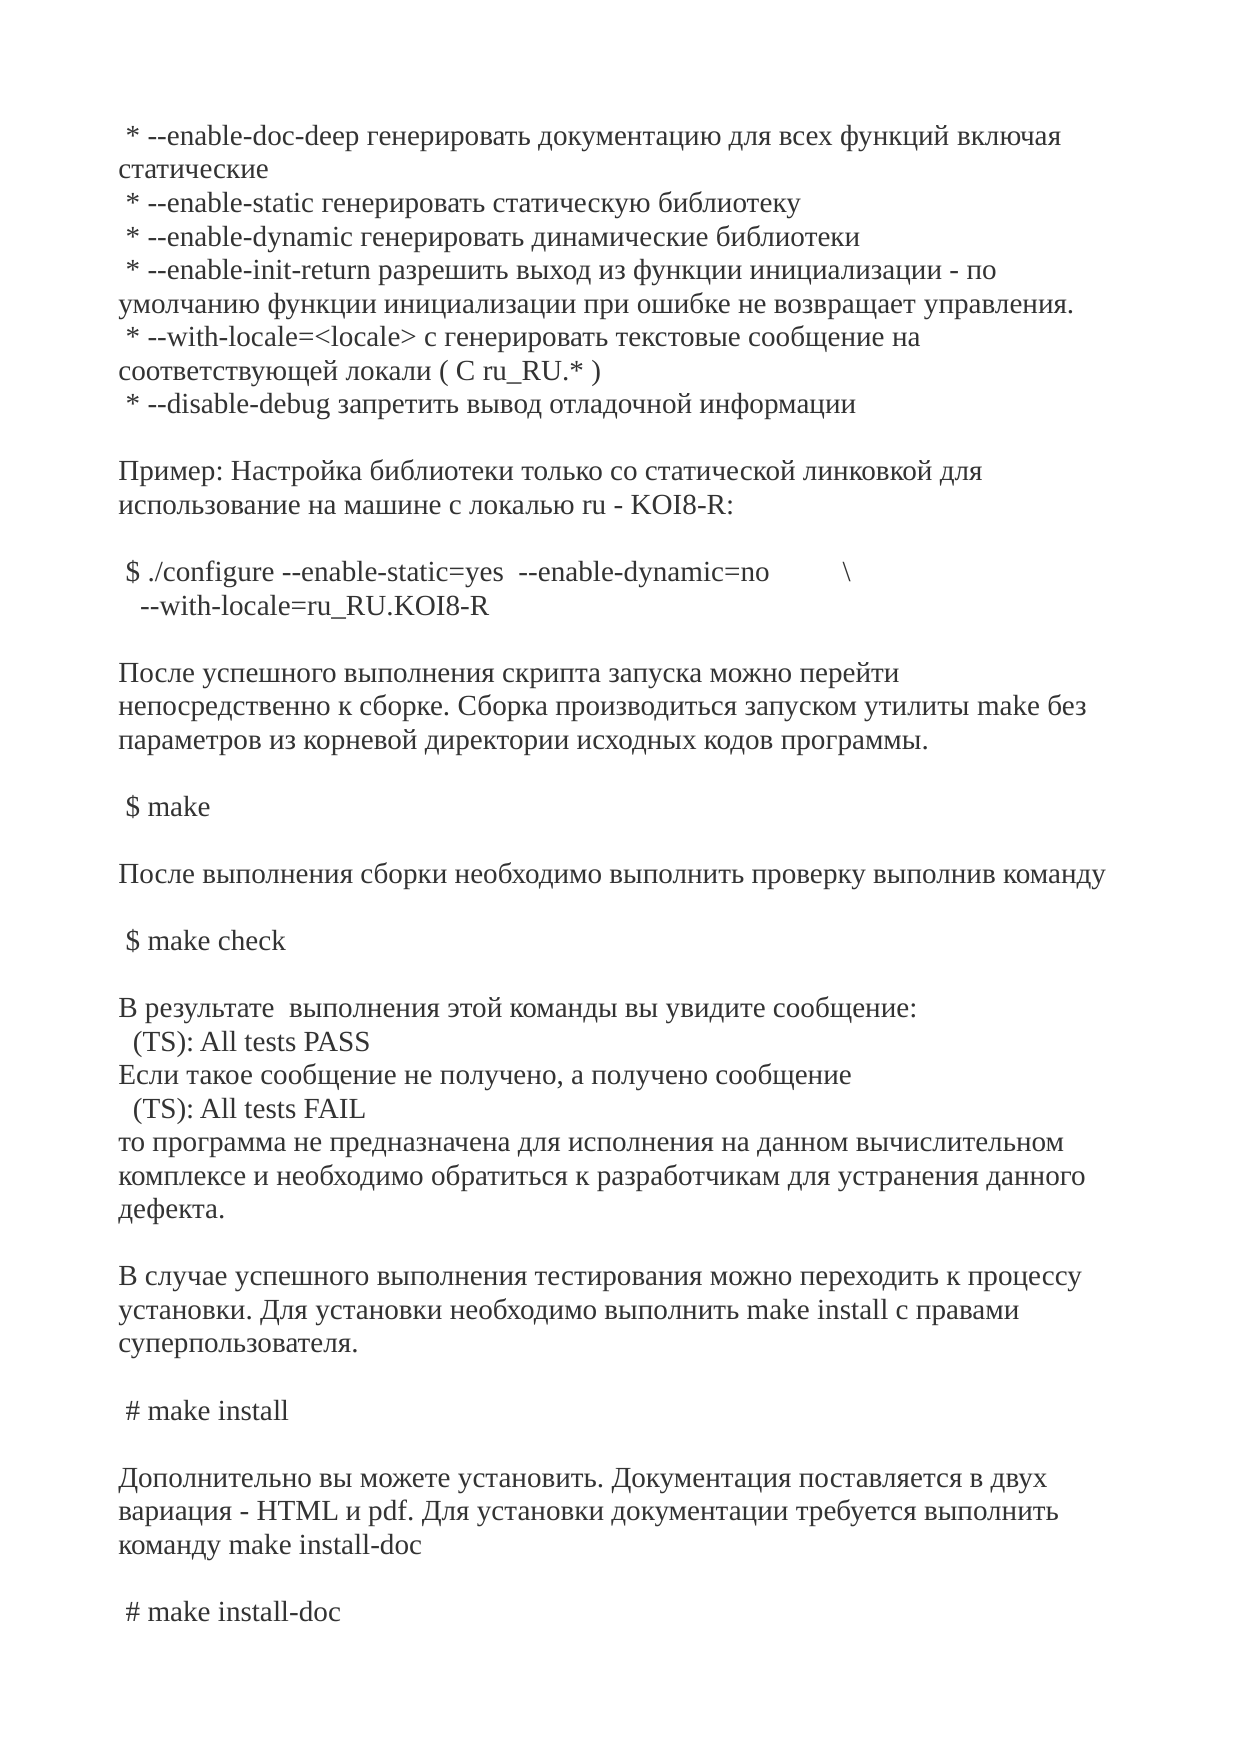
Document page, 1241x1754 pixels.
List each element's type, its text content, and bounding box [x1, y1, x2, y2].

text то программа не предназначена для исполнения на данном вычислительном комплексе и необходимо обратиться к разработчикам для устранения данного дефекта. [118, 1124, 1122, 1225]
text * --enable-doc-deep генерировать документацию для всех функций включая статические [118, 118, 1122, 185]
text $ ./configure --enable-static=yes --enable-dynamic=no \ [118, 554, 1122, 588]
text После выполнения сборки необходимо выполнить проверку выполнив команду [118, 856, 1122, 889]
text Дополнительно вы можете установить. Документация поставляется в двух вариация - HTML и pdf. Для установки документации требуется выполнить команду make install-doc [118, 1460, 1122, 1560]
text В результате выполнения этой команды вы увидите сообщение: [118, 990, 1122, 1024]
text * --enable-static генерировать статическую библиотеку [118, 185, 1122, 219]
text # make install [118, 1393, 1122, 1426]
text (TS): All tests PASS [118, 1024, 1122, 1057]
text # make install-doc [118, 1594, 1122, 1627]
text В случае успешного выполнения тестирования можно переходить к процессу установки. Для установки необходимо выполнить make install с правами суперпользователя. [118, 1258, 1122, 1359]
text $ make [118, 789, 1122, 822]
text После успешного выполнения скрипта запуска можно перейти [118, 655, 1122, 688]
text Если такое сообщение не получено, а получено сообщение [118, 1057, 1122, 1091]
text * --enable-dynamic генерировать динамические библиотеки [118, 219, 1122, 252]
text * --disable-debug запретить вывод отладочной информации [118, 386, 1122, 420]
text $ make check [118, 923, 1122, 957]
text --with-locale=ru_RU.KOI8-R [118, 588, 1122, 621]
text Пример: Настройка библиотеки только со статической линковкой для [118, 453, 1122, 487]
text (TS): All tests FAIL [118, 1091, 1122, 1124]
text * --enable-init-return разрешить выход из функции инициализации - по умолчанию функции инициализации при ошибке не возвращает управления. [118, 252, 1122, 319]
text использование на машине с локалью ru - KOI8-R: [118, 487, 1122, 521]
text непосредственно к сборке. Сборка производиться запуском утилиты make без параметров из корневой директории исходных кодов программы. [118, 688, 1122, 755]
text * --with-locale=<locale> с генерировать текстовые сообщение на соответствующей локали ( С ru_RU.* ) [118, 319, 1122, 386]
